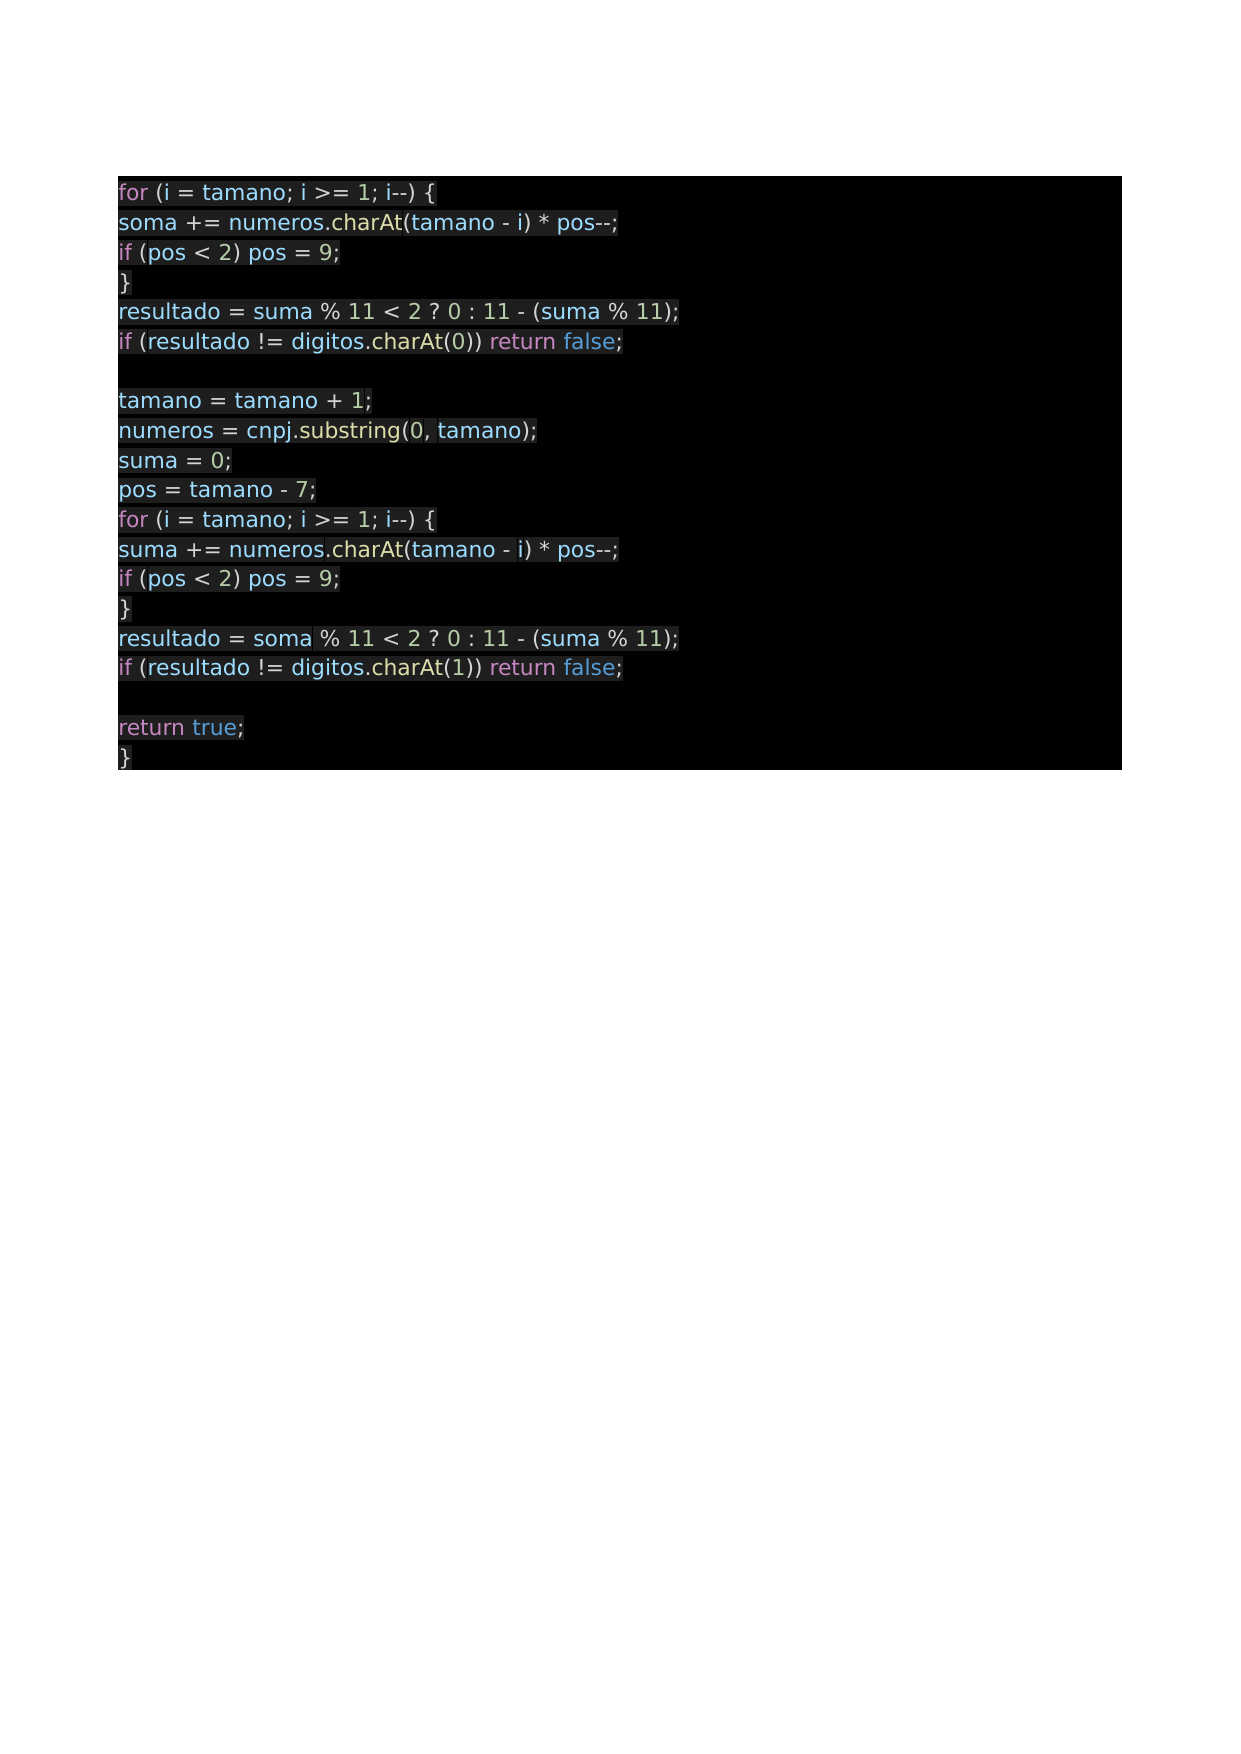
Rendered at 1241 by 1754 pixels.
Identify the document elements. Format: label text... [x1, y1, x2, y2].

text if (pos < 2) pos = 9; [118, 562, 1122, 592]
text suma = 0; [118, 443, 1122, 473]
text } [118, 265, 1122, 295]
text pos = tamano - 7; [118, 473, 1122, 503]
text soma += numeros.charAt(tamano - i) * pos--; [118, 206, 1122, 236]
text } [118, 592, 1122, 622]
text } [118, 740, 1122, 770]
text numeros = cnpj.substring(0, tamano); [118, 414, 1122, 443]
text resultado = suma % 11 < 2 ? 0 : 11 - (suma % 11); [118, 295, 1122, 325]
text for (i = tamano; i >= 1; i--) { [118, 176, 1122, 206]
text for (i = tamano; i >= 1; i--) { [118, 503, 1122, 533]
text if (pos < 2) pos = 9; [118, 236, 1122, 265]
text suma += numeros.charAt(tamano - i) * pos--; [118, 533, 1122, 562]
text return true; [118, 711, 1122, 740]
text if (resultado != digitos.charAt(0)) return false; [118, 325, 1122, 354]
text tamano = tamano + 1; [118, 384, 1122, 414]
text if (resultado != digitos.charAt(1)) return false; [118, 651, 1122, 681]
text resultado = soma % 11 < 2 ? 0 : 11 - (suma % 11); [118, 622, 1122, 651]
